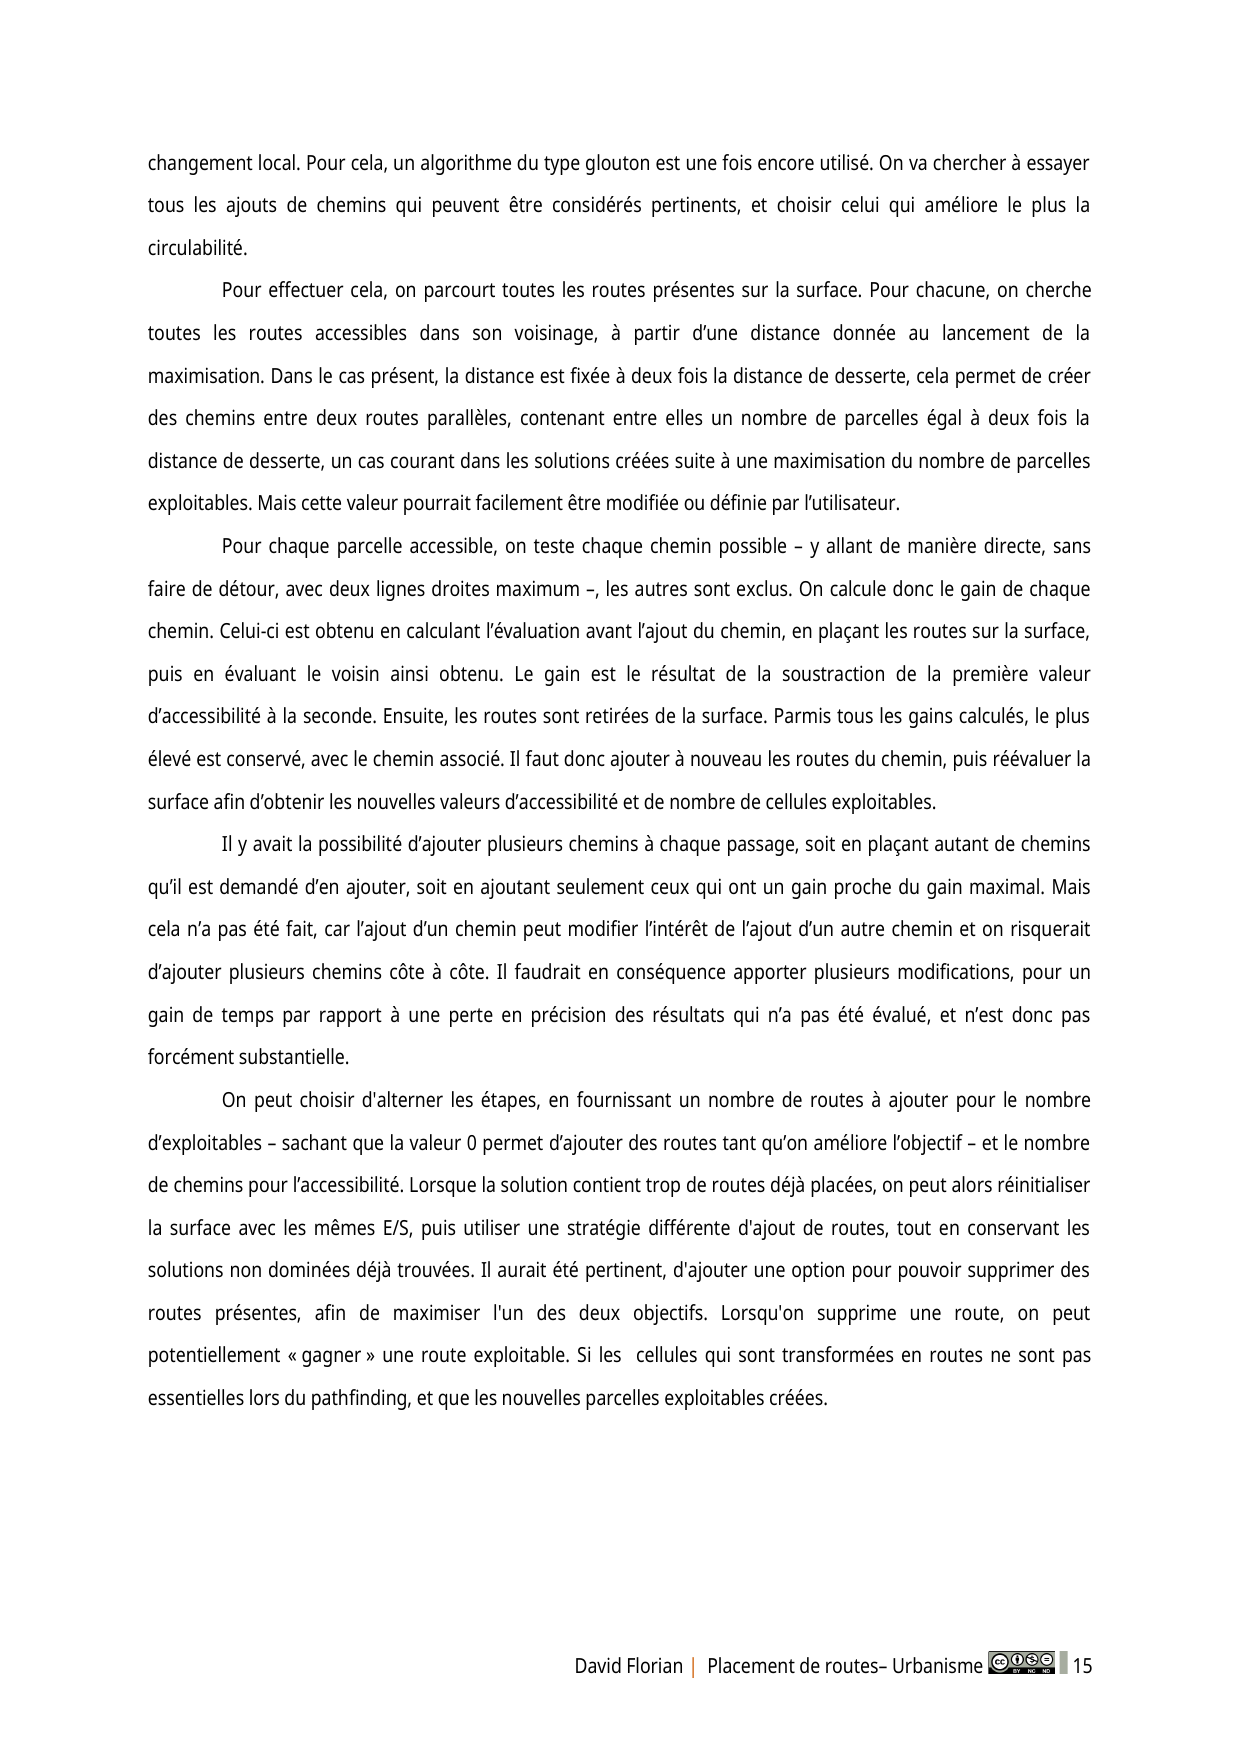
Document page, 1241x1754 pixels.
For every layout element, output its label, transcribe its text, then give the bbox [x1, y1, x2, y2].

text Pour chaque parcelle accessible, on teste chaque chemin possible – y allant de manière directe, sans faire de détour, avec deux lignes droites maximum –, les autres sont exclus. On calcule donc le gain de chaque chemin. Celui-ci est obtenu en calculant l’évaluation avant l’ajout du chemin, en plaçant les routes sur la surface, puis en évaluant le voisin ainsi obtenu. Le gain est le résultat de la soustraction de la première valeur d’accessibilité à la seconde. Ensuite, les routes sont retirées de la surface. Parmis tous les gains calculés, le plus élevé est conservé, avec le chemin associé. Il faut donc ajouter à nouveau les routes du chemin, puis réévaluer la surface afin d’obtenir les nouvelles valeurs d’accessibilité et de nombre de cellules exploitables. [148, 531, 1092, 815]
text Pour effectuer cela, on parcourt toutes les routes présentes sur la surface. Pour chacune, on cherche toutes les routes accessibles dans son voisinage, à partir d’une distance donnée au lancement de la maximisation. Dans le cas présent, la distance est fixée à deux fois la distance de desserte, cela permet de créer des chemins entre deux routes parallèles, contenant entre elles un nombre de parcelles égal à deux fois la distance de desserte, un cas courant dans les solutions créées suite à une maximisation du nombre de parcelles exploitables. Mais cette valeur pourrait facilement être modifiée ou définie par l’utilisateur. [148, 276, 1092, 517]
text Il y avait la possibilité d’ajouter plusieurs chemins à chaque passage, soit en plaçant autant de chemins qu’il est demandé d’en ajouter, soit en ajoutant seulement ceux qui ont un gain proche du gain maximal. Mais cela n’a pas été fait, car l’ajout d’un chemin peut modifier l’intérêt de l’ajout d’un autre chemin et on risquerait d’ajouter plusieurs chemins côte à côte. Il faudrait en conséquence apporter plusieurs modifications, pour un gain de temps par rapport à une perte en précision des résultats qui n’a pas été évalué, et n’est donc pas forcément substantielle. [148, 829, 1092, 1071]
picture [988, 1651, 1055, 1674]
text On peut choisir d'alterner les étapes, en fournissant un nombre de routes à ajouter pour le nombre d’exploitables – sachant que la valeur 0 permet d’ajouter des routes tant qu’on améliore l’objectif – et le nombre de chemins pour l’accessibilité. Lorsque la solution contient trop de routes déjà placées, on peut alors réinitialiser la surface avec les mêmes E/S, puis utiliser une stratégie différente d'ajout de routes, tout en conservant les solutions non dominées déjà trouvées. Il aurait été pertinent, d'ajouter une option pour pouvoir supprimer des routes présentes, afin de maximiser l'un des deux objectifs. Lorsqu'on supprime une route, on peut potentiellement « gagner » une route exploitable. Si les cellules qui sont transformées en routes ne sont pas essentielles lors du pathfinding, et que les nouvelles parcelles exploitables créées. [148, 1085, 1092, 1412]
text changement local. Pour cela, un algorithme du type glouton est une fois encore utilisé. On va chercher à essayer tous les ajouts de chemins qui peuvent être considérés pertinents, et choisir celui qui améliore le plus la circulabilité. [148, 148, 1092, 261]
picture [1059, 1651, 1068, 1674]
